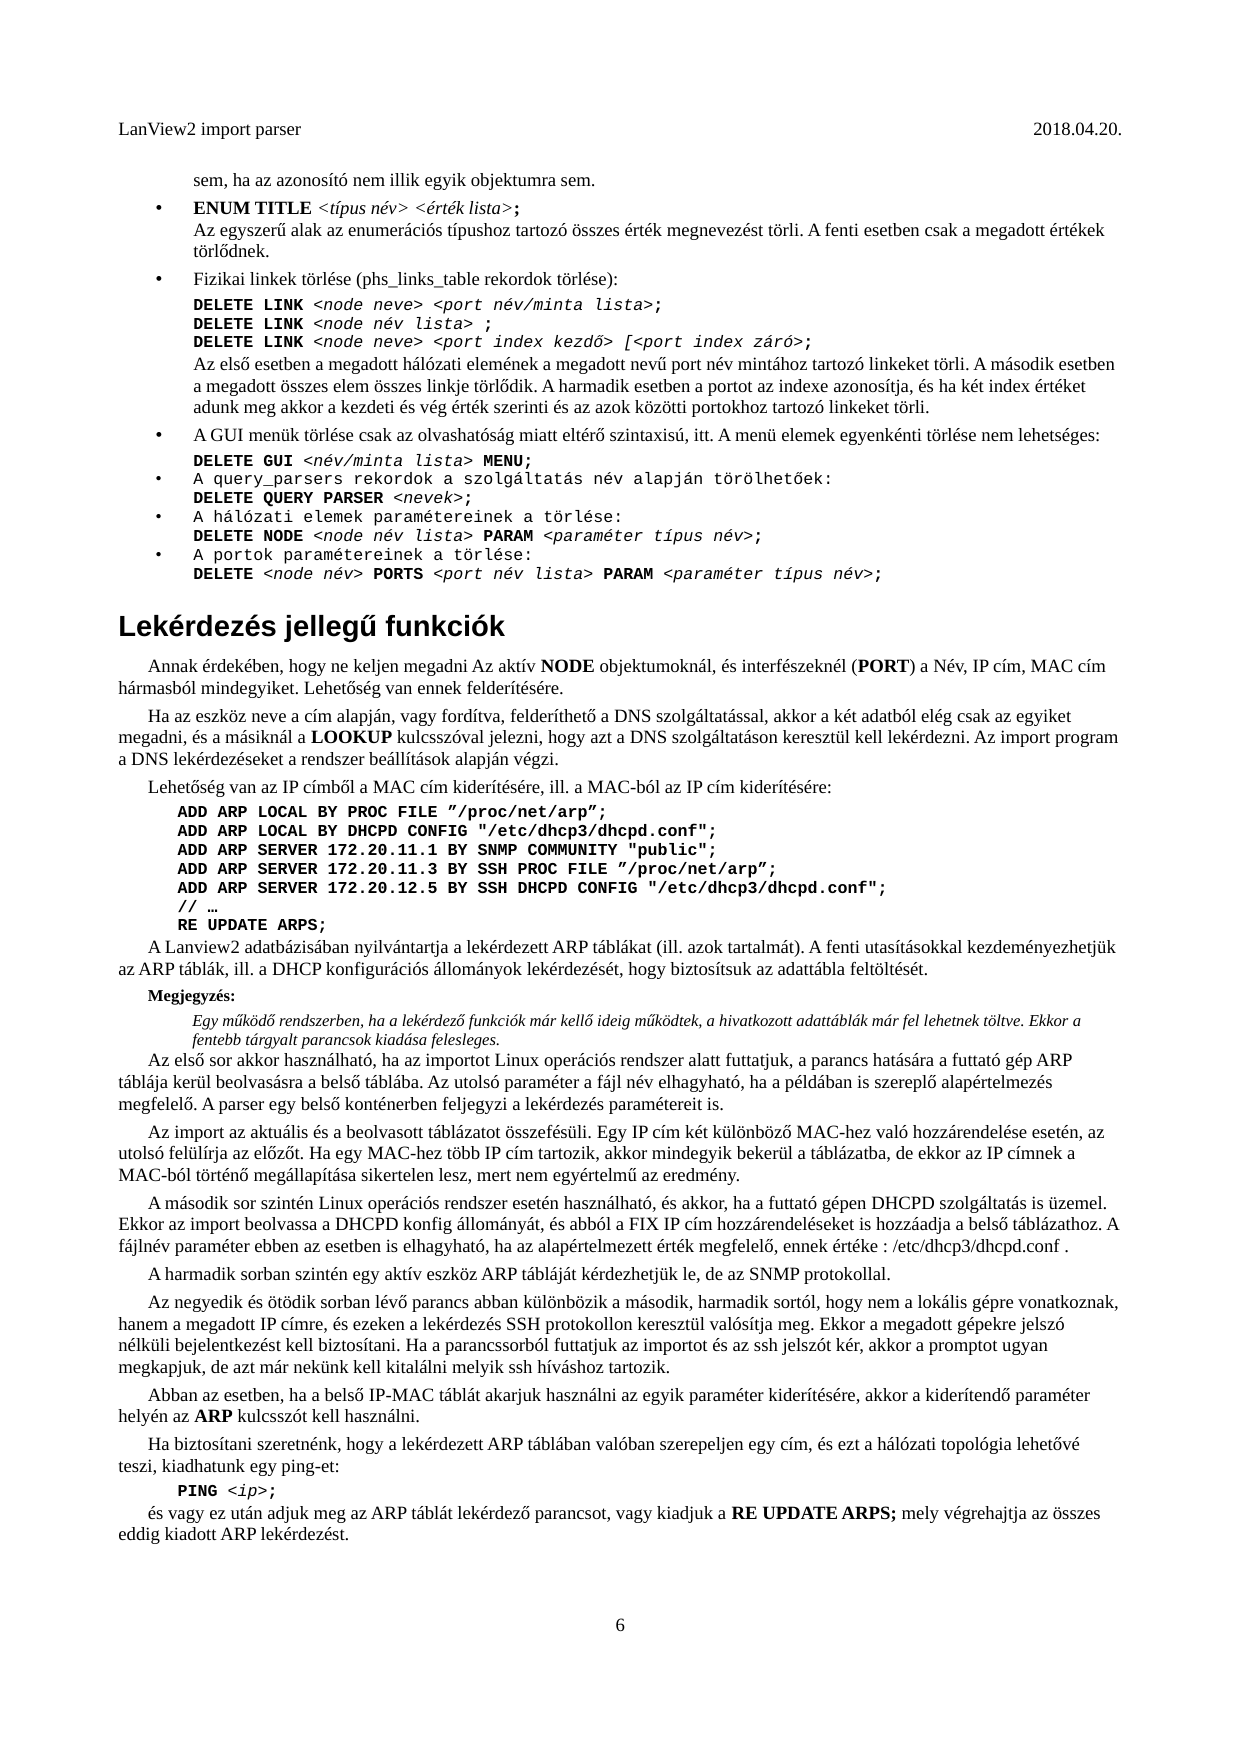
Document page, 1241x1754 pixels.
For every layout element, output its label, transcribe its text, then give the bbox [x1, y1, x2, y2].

text A Lanview2 adatbázisában nyilvántartja a lekérdezett ARP táblákat (ill. azok tartalmát). A fenti utasításokkal kezdeményezhetjük az ARP táblák, ill. a DHCP konfigurációs állományok lekérdezését, hogy biztosítsuk az adattábla feltöltését. [118, 936, 1122, 979]
list A GUI menük törlése csak az olvashatóság miatt eltérő szintaxisú, itt. A menü elemek egyenkénti törlése nem lehetséges: [156, 424, 1122, 446]
text Ha biztosítani szeretnénk, hogy a lekérdezett ARP táblában valóban szerepeljen egy cím, és ezt a hálózati topológia lehetővé teszi, kiadhatunk egy ping-et: [118, 1433, 1122, 1476]
text Abban az esetben, ha a belső IP-MAC táblát akarjuk használni az egyik paraméter kiderítésére, akkor a kiderítendő paraméter helyén az ARP kulcsszót kell használni. [118, 1383, 1122, 1427]
text Megjegyzés: [118, 985, 1122, 1004]
text Az első sor akkor használható, ha az importot Linux operációs rendszer alatt futtatjuk, a parancs hatására a futtató gép ARP táblája kerül beolvasásra a belső táblába. Az utolsó paraméter a fájl név elhagyható, ha a példában is szereplő alapértelmezés megfelelő. A parser egy belső konténerben feljegyzi a lekérdezés paramétereit is. [118, 1049, 1122, 1114]
list DELETE GUI <név/minta lista> MENU; [156, 452, 1122, 471]
list A portok paramétereinek a törlése: DELETE <node név> PORTS <port név lista> PARAM <paraméter típus név>; [156, 546, 1122, 584]
text A harmadik sorban szintén egy aktív eszköz ARP tábláját kérdezhetjük le, de az SNMP protokollal. [118, 1263, 1122, 1284]
list Fizikai linkek törlése (phs_links_table rekordok törlése): [156, 268, 1122, 290]
list A query_parsers rekordok a szolgáltatás név alapján törölhetőek: DELETE QUERY PARSER <nevek>; [156, 471, 1122, 509]
list DELETE LINK <node név lista> ; [156, 315, 1122, 334]
text ADD ARP SERVER 172.20.11.1 BY SNMP COMMUNITY "public"; [177, 842, 1122, 860]
list ENUM TITLE <típus név> <érték lista>; Az egyszerű alak az enumerációs típushoz tartozó összes érték megnevezést törli. A fenti esetben csak a megadott értékek törlődnek. [156, 197, 1122, 262]
text A második sor szintén Linux operációs rendszer esetén használható, és akkor, ha a futtató gépen DHCPD szolgáltatás is üzemel. Ekkor az import beolvassa a DHCPD konfig állományát, és abból a FIX IP cím hozzárendeléseket is hozzáadja a belső táblázathoz. A fájlnév paraméter ebben az esetben is elhagyható, ha az alapértelmezett érték megfelelő, ennek értéke : /etc/dhcp3/dhcpd.conf . [118, 1192, 1122, 1256]
list DELETE LINK <node neve> <port név/minta lista>; [156, 296, 1122, 315]
text PING <ip>; [177, 1483, 1122, 1502]
text Lehetőség van az IP címből a MAC cím kiderítésére, ill. a MAC-ból az IP cím kiderítésére: [118, 776, 1122, 797]
text és vagy ez után adjuk meg az ARP táblát lekérdező parancsot, vagy kiadjuk a RE UPDATE ARPS; mely végrehajtja az összes eddig kiadott ARP lekérdezést. [118, 1502, 1122, 1545]
text ADD ARP SERVER 172.20.11.3 BY SSH PROC FILE ”/proc/net/arp”; [177, 860, 1122, 879]
list sem, ha az azonosító nem illik egyik objektumra sem. [156, 169, 1122, 191]
text Ha az eszköz neve a cím alapján, vagy fordítva, felderíthető a DNS szolgáltatással, akkor a két adatból elég csak az egyiket megadni, és a másiknál a LOOKUP kulcsszóval jelezni, hogy azt a DNS szolgáltatáson keresztül kell lekérdezni. Az import program a DNS lekérdezéseket a rendszer beállítások alapján végzi. [118, 705, 1122, 769]
list A hálózati elemek paramétereinek a törlése: DELETE NODE <node név lista> PARAM <paraméter típus név>; [156, 509, 1122, 546]
subtitle Lekérdezés jellegű funkciók [118, 609, 1122, 643]
text Az negyedik és ötödik sorban lévő parancs abban különbözik a második, harmadik sortól, hogy nem a lokális gépre vonatkoznak, hanem a megadott IP címre, és ezeken a lekérdezés SSH protokollon keresztül valósítja meg. Ekkor a megadott gépekre jelszó nélküli bejelentkezést kell biztosítani. Ha a parancssorból futtatjuk az importot és az ssh jelszót kér, akkor a promptot ugyan megkapjuk, de azt már nekünk kell kitalálni melyik ssh híváshoz tartozik. [118, 1291, 1122, 1377]
text ADD ARP LOCAL BY PROC FILE ”/proc/net/arp”; [177, 804, 1122, 823]
text RE UPDATE ARPS; [177, 917, 1122, 936]
text ADD ARP LOCAL BY DHCPD CONFIG "/etc/dhcp3/dhcpd.conf"; [177, 823, 1122, 842]
text // … [177, 898, 1122, 917]
text Annak érdekében, hogy ne keljen megadni Az aktív NODE objektumoknál, és interfészeknél (PORT) a Név, IP cím, MAC cím hármasból mindegyiket. Lehetőség van ennek felderítésére. [118, 655, 1122, 698]
text Egy működő rendszerben, ha a lekérdező funkciók már kellő ideig működtek, a hivatkozott adattáblák már fel lehetnek töltve. Ekkor a fentebb tárgyalt parancsok kiadása felesleges. [192, 1011, 1122, 1049]
list DELETE LINK <node neve> <port index kezdő> [<port index záró>; [156, 334, 1122, 353]
list Az első esetben a megadott hálózati elemének a megadott nevű port név mintához tartozó linkeket törli. A második esetben a megadott összes elem összes linkje törlődik. A harmadik esetben a portot az indexe azonosítja, és ha két index értéket adunk meg akkor a kezdeti és vég érték szerinti és az azok közötti portokhoz tartozó linkeket törli. [156, 353, 1122, 418]
text Az import az aktuális és a beolvasott táblázatot összefésüli. Egy IP cím két különböző MAC-hez való hozzárendelése esetén, az utolsó felülírja az előzőt. Ha egy MAC-hez több IP cím tartozik, akkor mindegyik bekerül a táblázatba, de ekkor az IP címnek a MAC-ból történő megállapítása sikertelen lesz, mert nem egyértelmű az eredmény. [118, 1121, 1122, 1185]
text ADD ARP SERVER 172.20.12.5 BY SSH DHCPD CONFIG "/etc/dhcp3/dhcpd.conf"; [177, 879, 1122, 898]
